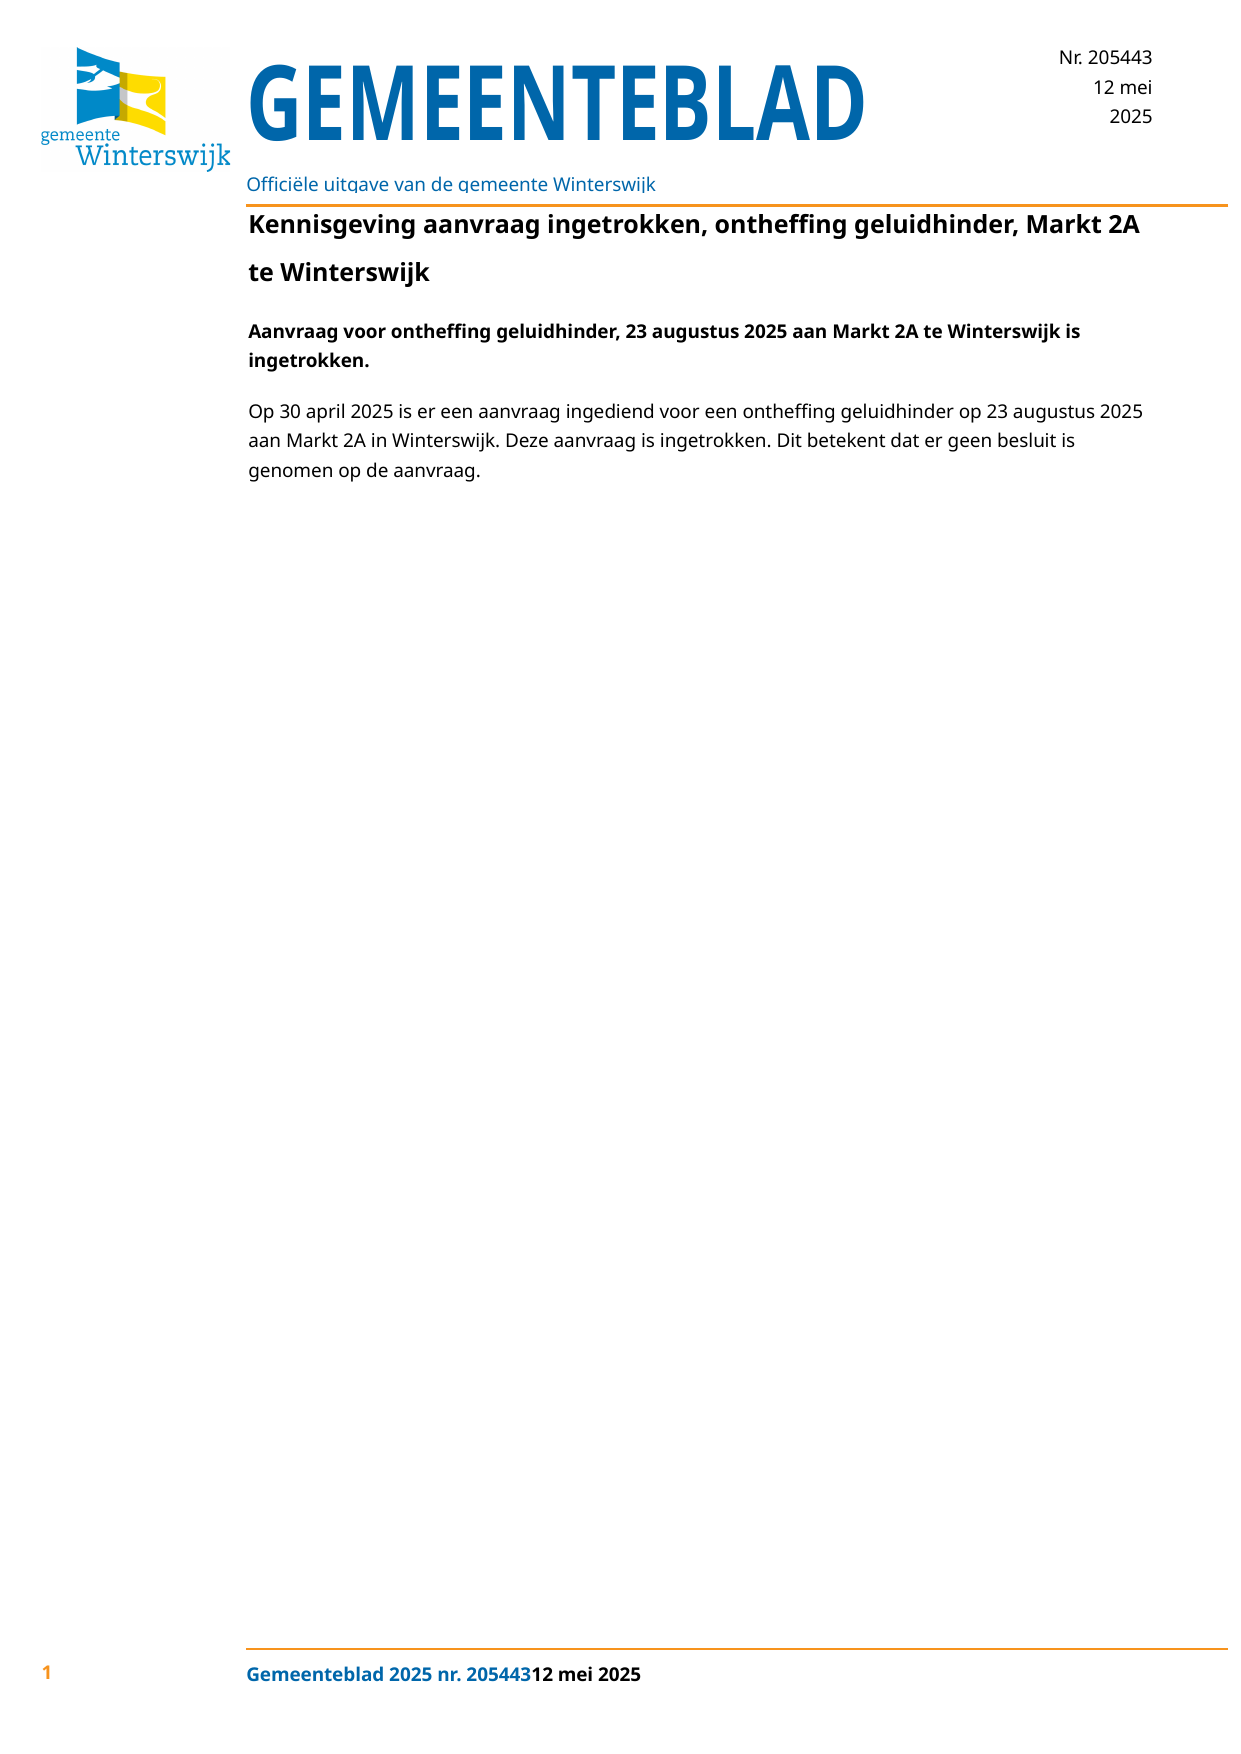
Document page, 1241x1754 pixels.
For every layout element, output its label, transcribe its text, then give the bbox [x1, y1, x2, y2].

picture [225, 153, 231, 162]
text Aanvraag voor ontheffing geluidhinder, 23 augustus 2025 aan Markt 2A te Winterswijk is ingetrokken. [248, 318, 1152, 373]
text Op 30 april 2025 is er een aanvraag ingediend voor een ontheffing geluidhinder op 23 augustus 2025 aan Markt 2A in Winterswijk. Deze aanvraag is ingetrokken. Dit betekent dat er geen besluit is genomen op de aanvraag. [248, 398, 1152, 483]
text Kennisgeving aanvraag ingetrokken, ontheffing geluidhinder, Markt 2A te Winterswijk [248, 207, 1152, 288]
picture [41, 47, 231, 172]
